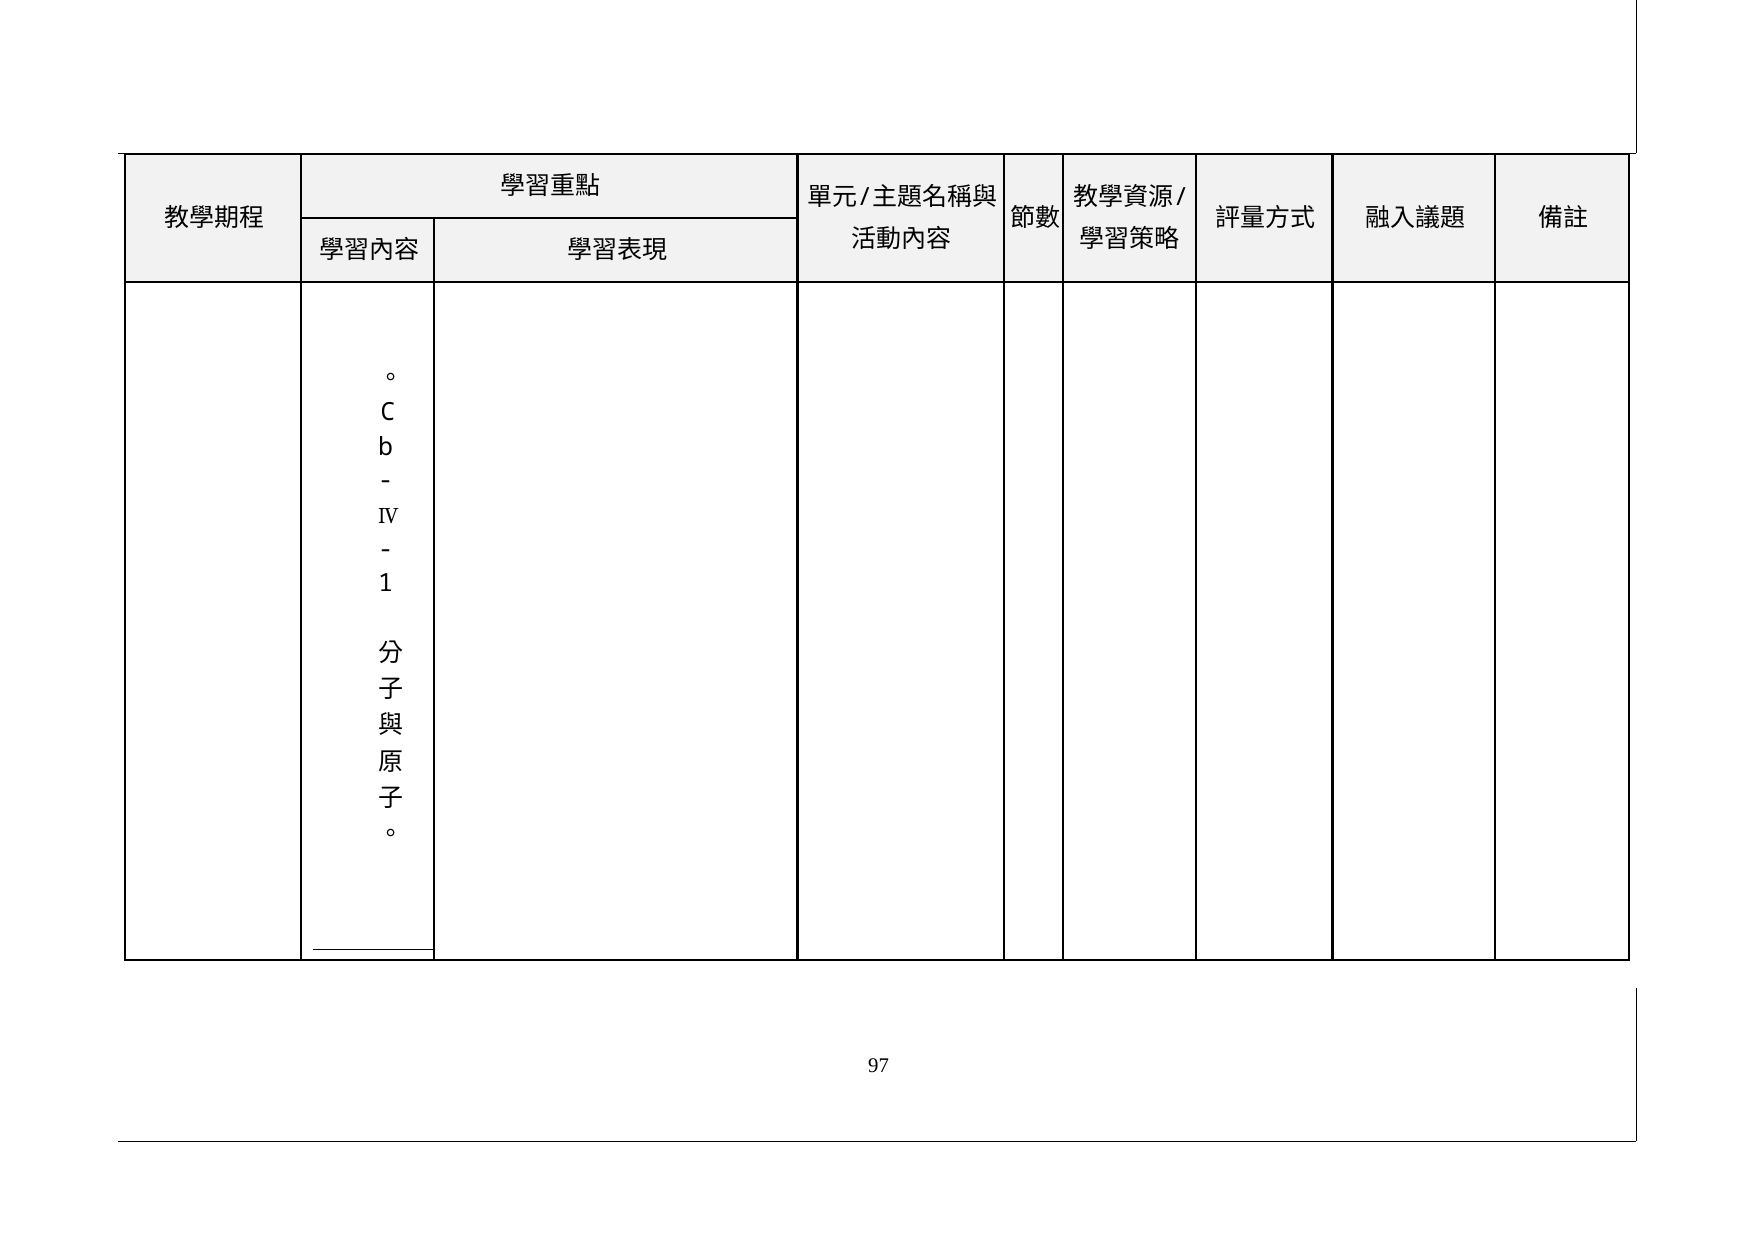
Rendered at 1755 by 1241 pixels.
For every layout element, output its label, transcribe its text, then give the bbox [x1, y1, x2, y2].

table_cell 學習表現 [435, 219, 796, 281]
table_header 融入議題 [1334, 155, 1494, 281]
table_cell [1005, 283, 1062, 959]
table_cell [1496, 283, 1628, 959]
table_cell [435, 283, 796, 959]
table_header 教學期程 [126, 155, 300, 281]
table_cell [1334, 283, 1494, 959]
table_header 備註 [1496, 155, 1628, 281]
table_header 節數 [1005, 155, 1062, 281]
table_header 單元/主題名稱與活動內容 [799, 155, 1003, 281]
table_cell 學習內容 [302, 219, 433, 281]
table_cell [126, 283, 300, 959]
table_header 評量方式 [1197, 155, 1331, 281]
table_cell [1197, 283, 1331, 959]
table_cell [1064, 283, 1195, 959]
table_header 學習重點 [302, 155, 796, 217]
table_cell 。 Cb-Ⅳ-1 分子與原子。 [302, 283, 433, 959]
table_cell [799, 283, 1003, 959]
table_header 教學資源/學習策略 [1064, 155, 1195, 281]
